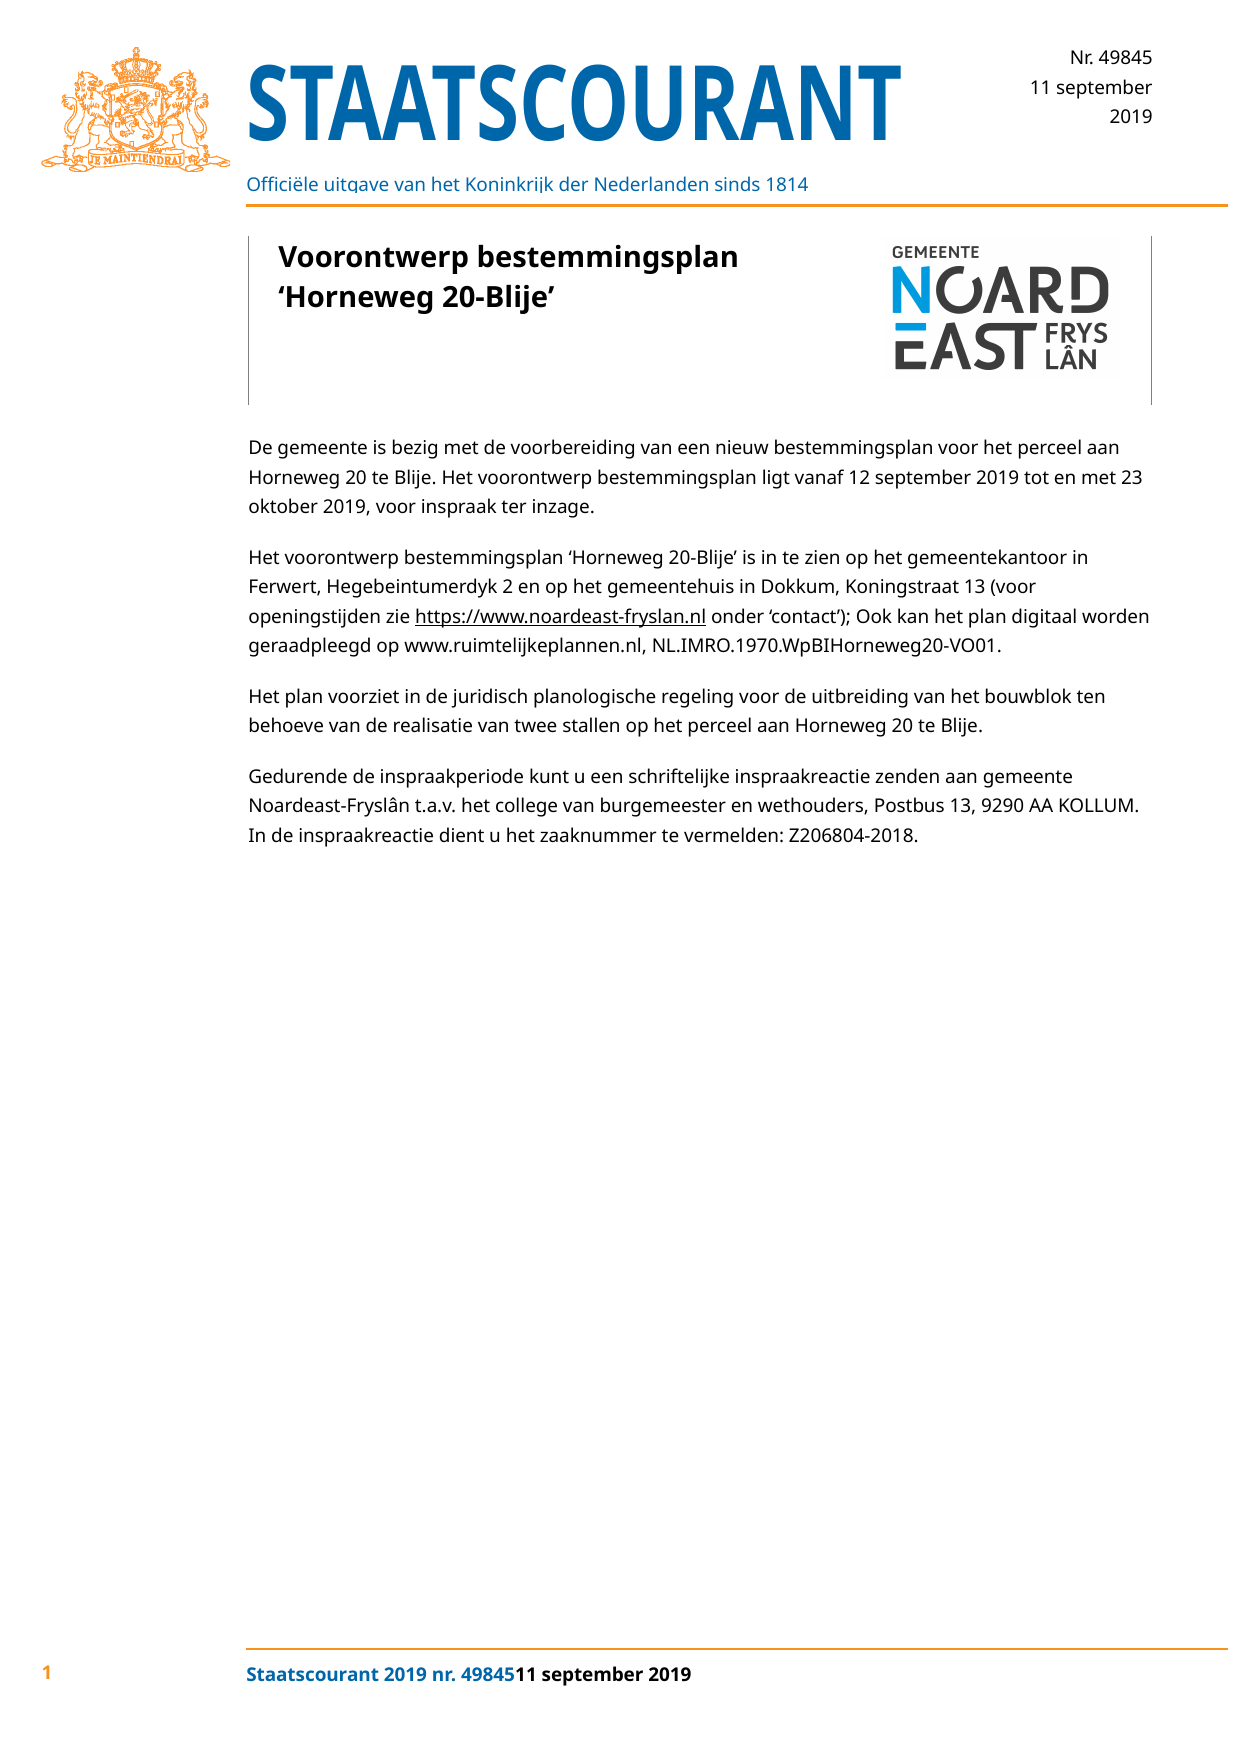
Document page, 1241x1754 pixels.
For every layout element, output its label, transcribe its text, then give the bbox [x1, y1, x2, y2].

text De gemeente is bezig met de voorbereiding van een nieuw bestemmingsplan voor het perceel aan Horneweg 20 te Blije. Het voorontwerp bestemmingsplan ligt vanaf 12 september 2019 tot en met 23 oktober 2019, voor inspraak ter inzage. [248, 434, 1152, 519]
picture [882, 236, 1119, 380]
picture [41, 47, 231, 172]
text Het voorontwerp bestemmingsplan ‘Horneweg 20-Blije’ is in te zien op het gemeentekantoor in Ferwert, Hegebeintumerdyk 2 en op het gemeentehuis in Dokkum, Koningstraat 13 (voor openingstijden zie https://www.noardeast-fryslan.nl onder ‘contact’); Ook kan het plan digitaal worden geraadpleegd op www.ruimtelijkeplannen.nl, NL.IMRO.1970.WpBIHorneweg20-VO01. [248, 544, 1152, 658]
text Het plan voorziet in de juridisch planologische regeling voor de uitbreiding van het bouwblok ten behoeve van de realisatie van twee stallen op het perceel aan Horneweg 20 te Blije. [248, 683, 1152, 738]
table_header Voorontwerp bestemmingsplan ‘Horneweg 20-Blije’ [249, 236, 850, 405]
text Gedurende de inspraakperiode kunt u een schriftelijke inspraakreactie zenden aan gemeente Noardeast-Fryslân t.a.v. het college van burgemeester en wethouders, Postbus 13, 9290 AA KOLLUM. In de inspraakreactie dient u het zaaknummer te vermelden: Z206804-2018. [248, 763, 1152, 848]
table_header [850, 236, 1151, 405]
